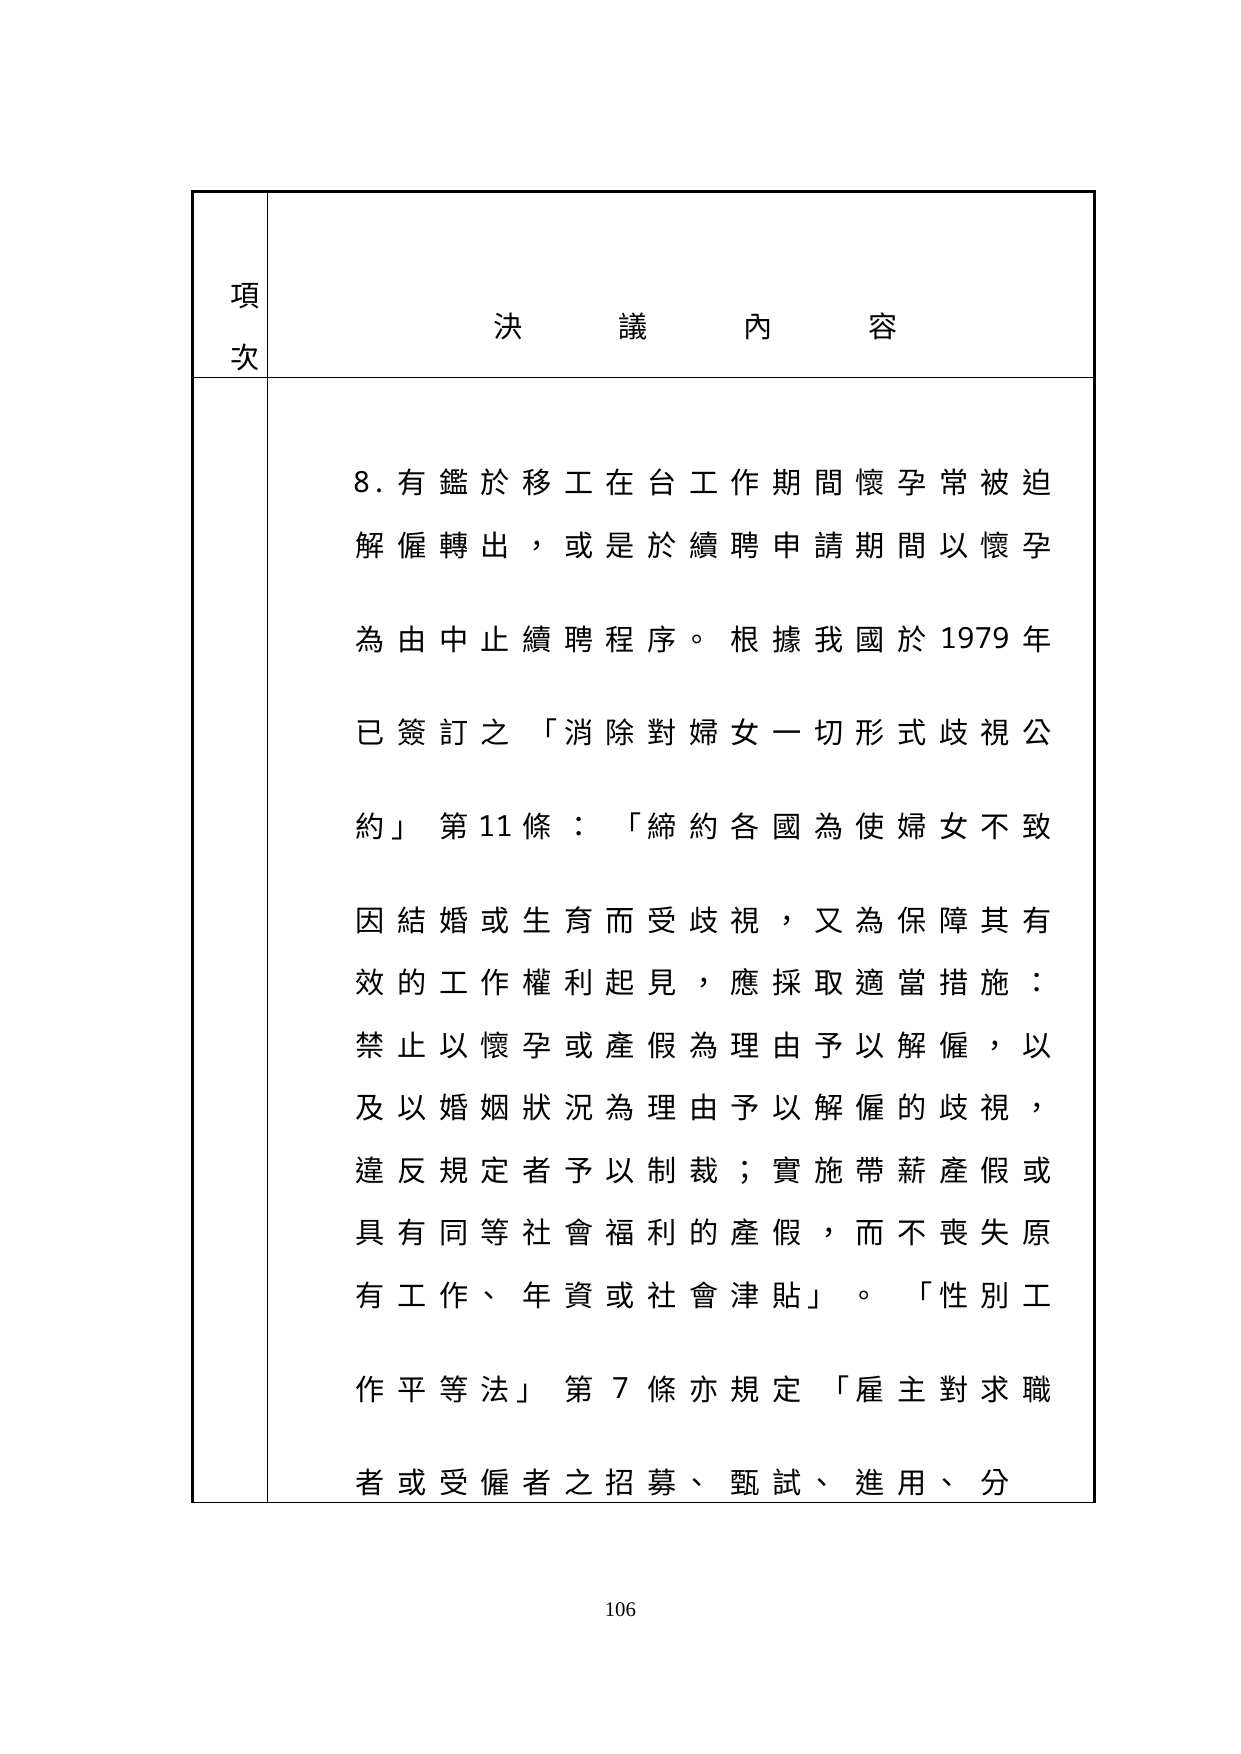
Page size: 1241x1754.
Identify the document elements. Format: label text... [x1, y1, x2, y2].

table_cell 8.有鑑於移工在台工作期間懷孕常被迫解僱轉出，或是於續聘申請期間以懷孕為由中止續聘程序。根據我國於1979年已簽訂之「消除對婦女一切形式歧視公約」第11條：「締約各國為使婦女不致因結婚或生育而受歧視，又為保障其有效的工作權利起見，應採取適當措施：禁止以懷孕或產假為理由予以解僱，以及以婚姻狀況為理由予以解僱的歧視，違反規定者予以制裁；實施帶薪產假或具有同等社會福利的產假，而不喪失原有工作、年資或社會津貼」。「性別工作平等法」第7條亦規定「雇主對求職者或受僱者之招募、甄試、進用、分 [268, 378, 1093, 1502]
table_cell [194, 378, 267, 1502]
table_header 決 議 內 容 [268, 193, 1093, 377]
table_header 項次 [194, 193, 267, 377]
